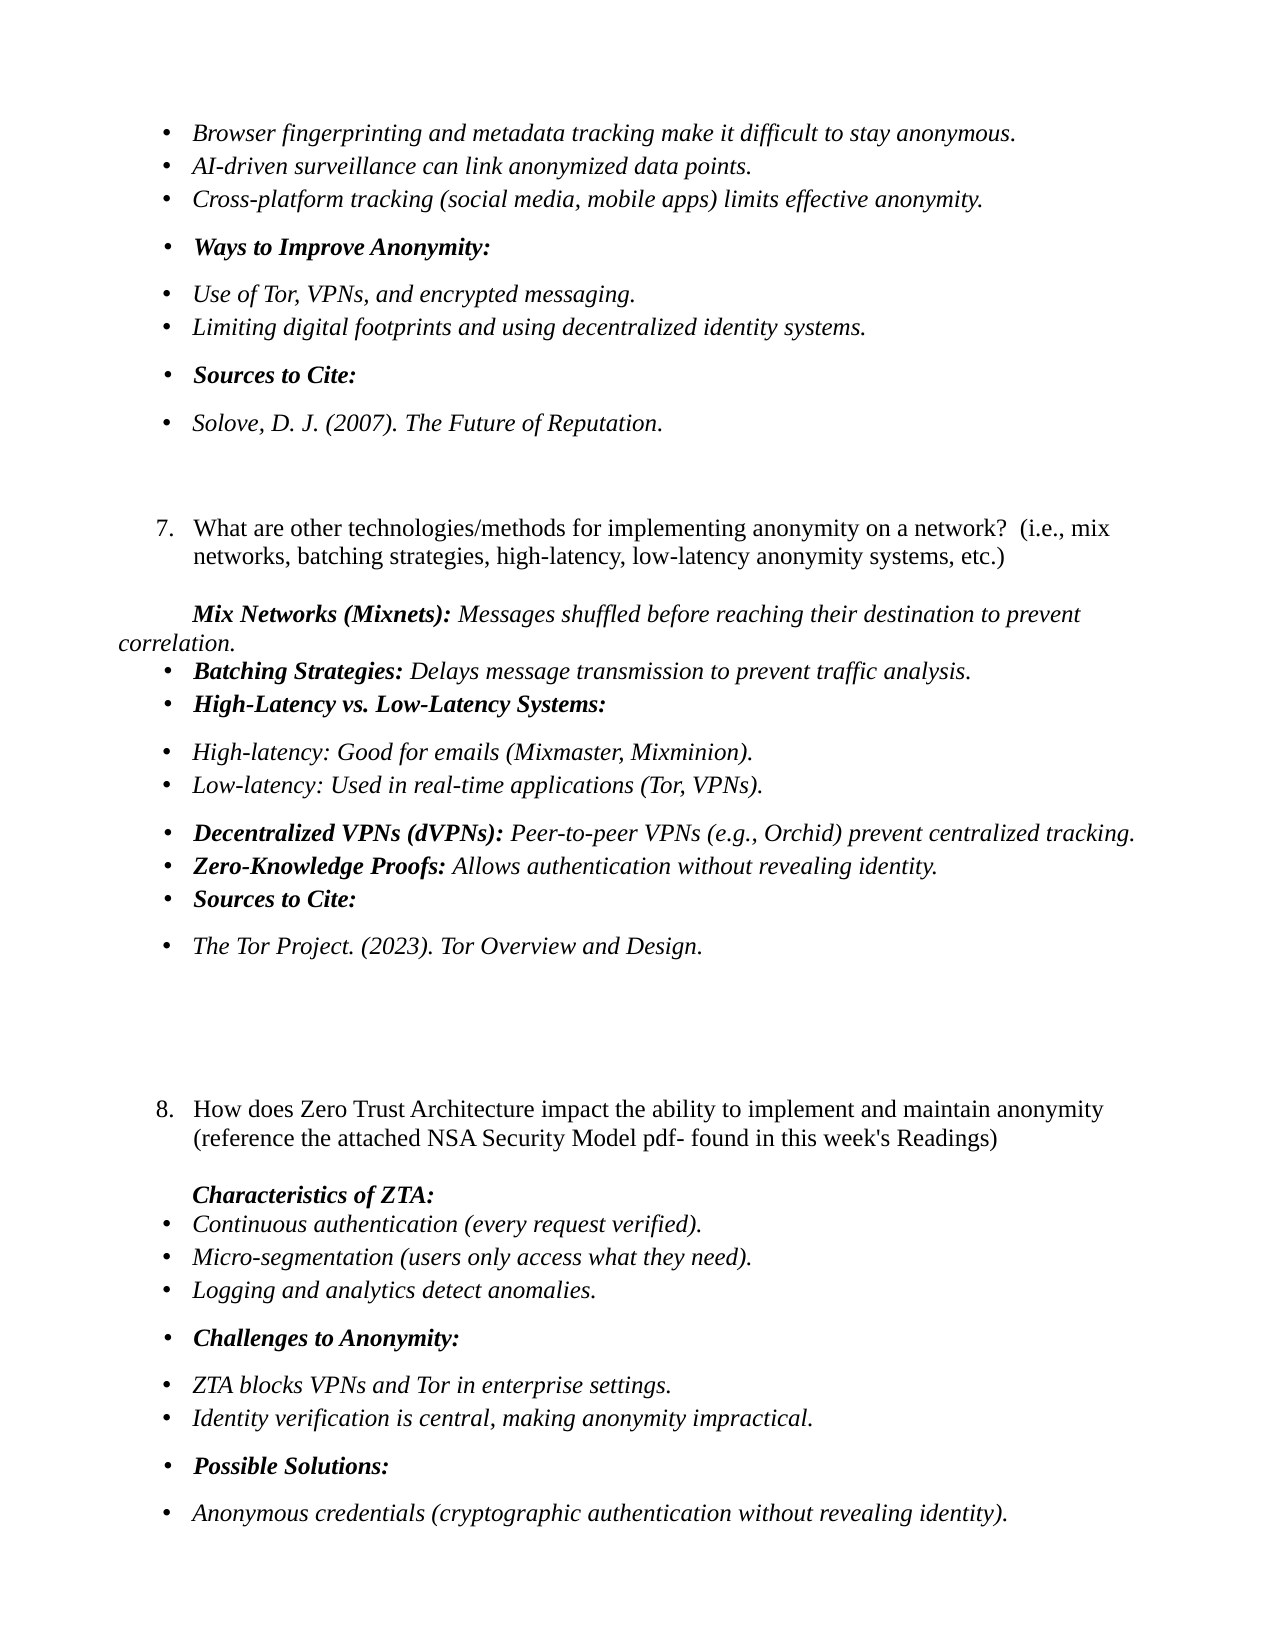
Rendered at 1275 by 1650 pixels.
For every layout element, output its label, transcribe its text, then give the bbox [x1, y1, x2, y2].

list Logging and analytics detect anomalies. [162, 1275, 1157, 1304]
list Anonymous credentials (cryptographic authentication without revealing identity). [162, 1498, 1157, 1527]
list Challenges to Anonymity: [164, 1323, 1157, 1351]
list ZTA blocks VPNs and Tor in enterprise settings. [162, 1370, 1157, 1399]
list AI-driven surveillance can link anonymized data points. [162, 151, 1157, 180]
text Mix Networks (Mixnets): Messages shuffled before reaching their destination to prevent correlation. [118, 599, 1157, 656]
list High-latency: Good for emails (Mixmaster, Mixminion). [162, 737, 1157, 766]
text Characteristics of ZTA: [118, 1180, 1157, 1209]
list Micro-segmentation (users only access what they need). [162, 1242, 1157, 1271]
list Sources to Cite: [164, 884, 1157, 912]
list Batching Strategies: Delays message transmission to prevent traffic analysis. [164, 656, 1157, 685]
list Limiting digital footprints and using decentralized identity systems. [162, 312, 1157, 341]
list High-Latency vs. Low-Latency Systems: [164, 689, 1157, 718]
list Decentralized VPNs (dVPNs): Peer-to-peer VPNs (e.g., Orchid) prevent centralized tracking. [164, 818, 1157, 846]
list Ways to Improve Anonymity: [164, 232, 1157, 261]
list What are other technologies/methods for implementing anonymity on a network? (i.e., mix networks, batching strategies, high-latency, low-latency anonymity systems, etc.) [156, 513, 1157, 570]
list Sources to Cite: [164, 360, 1157, 389]
list How does Zero Trust Architecture impact the ability to implement and maintain anonymity (reference the attached NSA Security Model pdf- found in this week's Readings) [156, 1094, 1157, 1151]
list Possible Solutions: [164, 1451, 1157, 1479]
list Cross-platform tracking (social media, mobile apps) limits effective anonymity. [162, 184, 1157, 213]
list Identity verification is central, making anonymity impractical. [162, 1403, 1157, 1432]
list Zero-Knowledge Proofs: Allows authentication without revealing identity. [164, 851, 1157, 879]
list Browser fingerprinting and metadata tracking make it difficult to stay anonymous. [162, 118, 1157, 147]
list Use of Tor, VPNs, and encrypted messaging. [162, 279, 1157, 308]
list The Tor Project. (2023). Tor Overview and Design. [162, 931, 1157, 960]
list Low-latency: Used in real-time applications (Tor, VPNs). [162, 770, 1157, 799]
list Continuous authentication (every request verified). [162, 1209, 1157, 1238]
list Solove, D. J. (2007). The Future of Reputation. [162, 408, 1157, 436]
